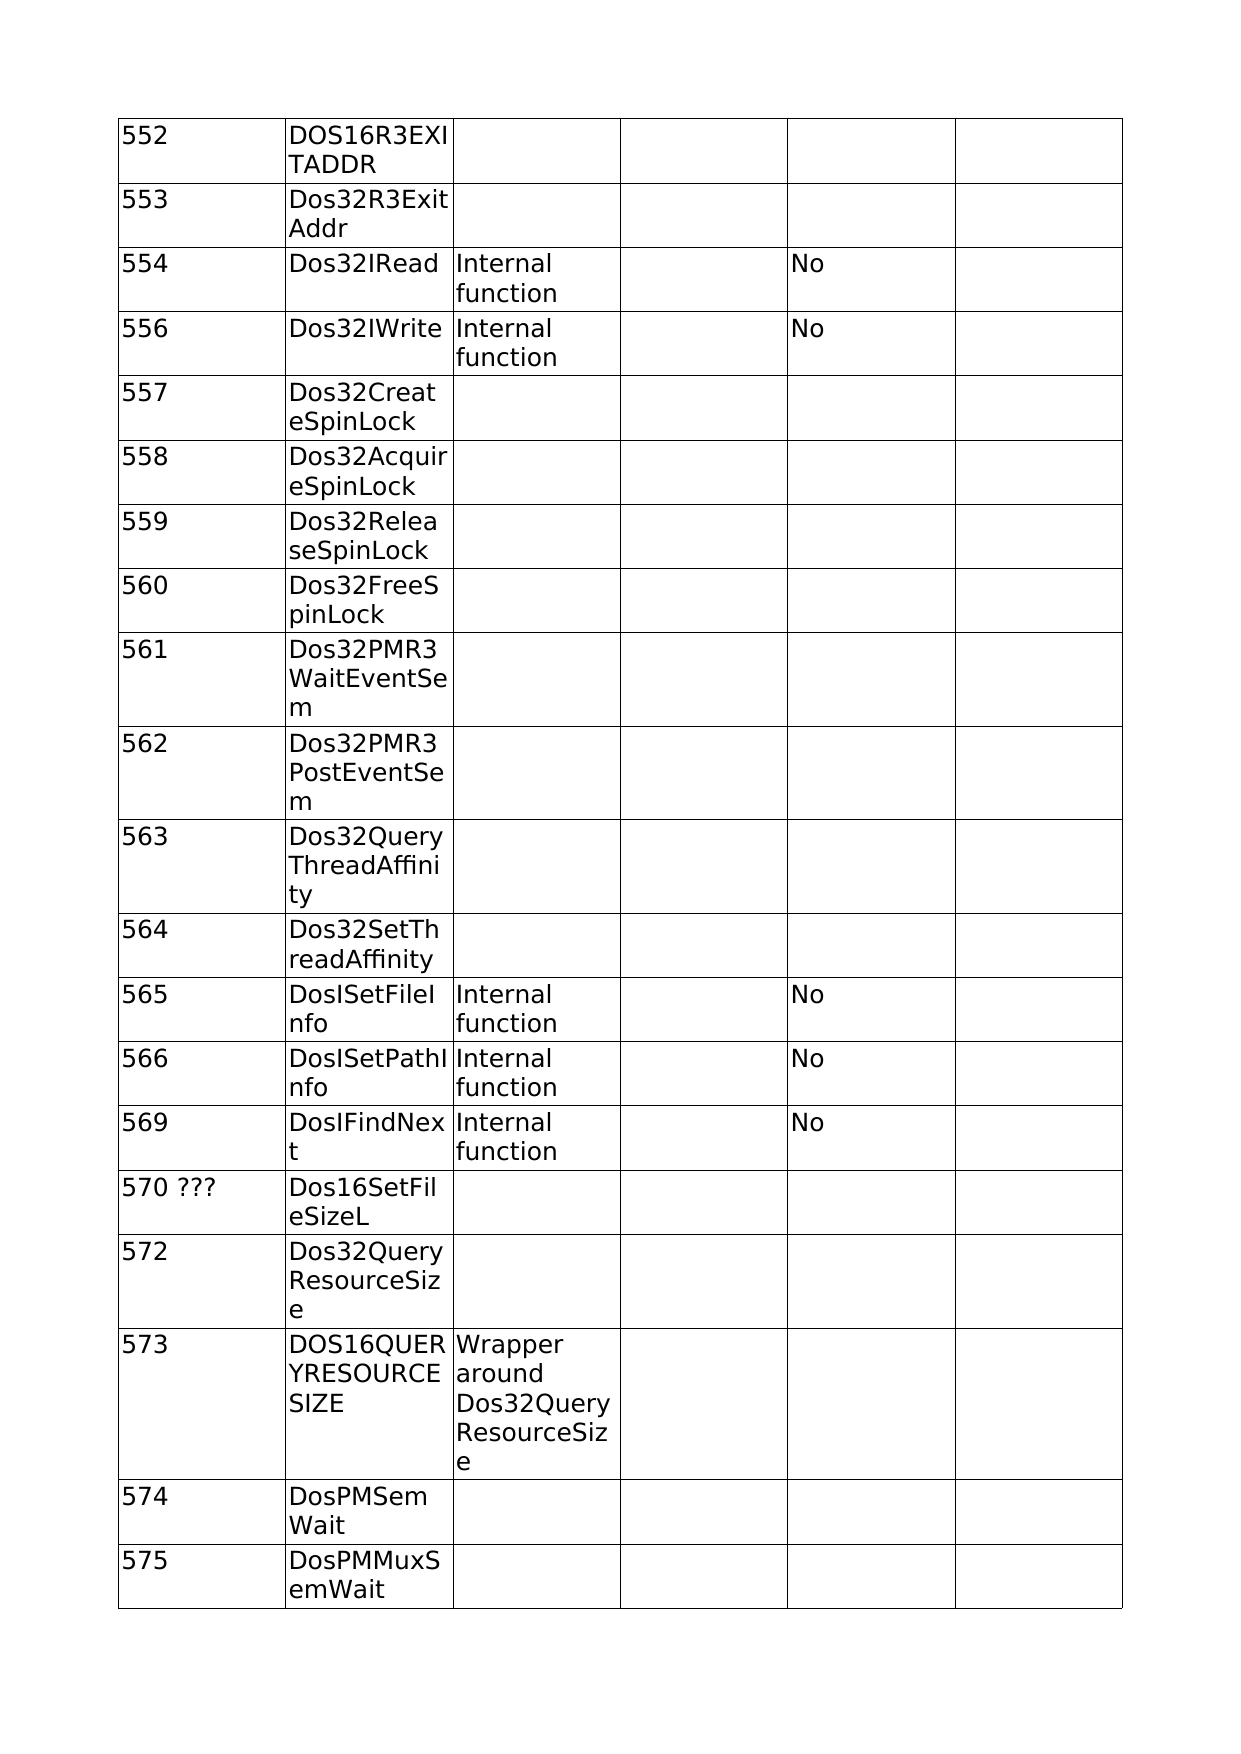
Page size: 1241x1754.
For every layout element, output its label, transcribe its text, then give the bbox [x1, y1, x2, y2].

table_cell [956, 727, 1122, 819]
table_cell 573 [119, 1329, 285, 1479]
table_cell [621, 1329, 787, 1479]
table_cell 556 [119, 312, 285, 375]
table_cell [454, 1171, 620, 1234]
table_cell [621, 820, 787, 913]
table_cell [454, 184, 620, 247]
table_cell [621, 184, 787, 247]
table_cell [956, 1480, 1122, 1543]
table_cell DosPMMuxSemWait [286, 1545, 453, 1608]
table_cell Internal function [454, 978, 620, 1041]
table_cell DosPMSemWait [286, 1480, 453, 1543]
table_cell Dos32ReleaseSpinLock [286, 505, 453, 568]
table_cell 572 [119, 1235, 285, 1327]
table_cell 566 [119, 1042, 285, 1105]
table_cell [956, 1329, 1122, 1479]
table_cell [454, 914, 620, 977]
table_cell [788, 1545, 955, 1608]
table_cell [788, 727, 955, 819]
table_cell [621, 248, 787, 311]
table_cell [454, 1480, 620, 1543]
table_cell [956, 1235, 1122, 1327]
table_cell Dos32QueryResourceSize [286, 1235, 453, 1327]
table_cell [454, 505, 620, 568]
table_cell [956, 248, 1122, 311]
table_cell [956, 633, 1122, 726]
table_cell 574 [119, 1480, 285, 1543]
table_cell [956, 505, 1122, 568]
table_cell [956, 441, 1122, 504]
table_cell [454, 1235, 620, 1327]
table_cell [788, 1480, 955, 1543]
table_cell [788, 1171, 955, 1234]
table_cell DosIFindNext [286, 1106, 453, 1170]
table_cell 563 [119, 820, 285, 913]
table_cell 552 [119, 119, 285, 182]
table_cell [788, 1235, 955, 1327]
table_cell [788, 441, 955, 504]
table_cell 559 [119, 505, 285, 568]
table_cell [621, 727, 787, 819]
table_cell Internal function [454, 248, 620, 311]
table_cell 560 [119, 569, 285, 632]
table_cell 562 [119, 727, 285, 819]
table_cell DOS16R3EXITADDR [286, 119, 453, 182]
table_cell DOS16QUERYRESOURCESIZE [286, 1329, 453, 1479]
table_cell [956, 914, 1122, 977]
table_cell [788, 376, 955, 439]
table_cell [621, 914, 787, 977]
table_cell 575 [119, 1545, 285, 1608]
table_cell 570 ??? [119, 1171, 285, 1234]
table_cell No [788, 312, 955, 375]
table_cell [621, 569, 787, 632]
table_cell [621, 376, 787, 439]
table_cell [788, 1329, 955, 1479]
table_cell Dos32IRead [286, 248, 453, 311]
table_cell [621, 633, 787, 726]
table_cell Internal function [454, 1106, 620, 1170]
table_cell Dos32AcquireSpinLock [286, 441, 453, 504]
table_cell [788, 569, 955, 632]
table_cell [454, 1545, 620, 1608]
table_cell [454, 441, 620, 504]
table_cell 557 [119, 376, 285, 439]
table_cell [788, 184, 955, 247]
table_cell Dos32QueryThreadAffinity [286, 820, 453, 913]
table_cell Wrapper around Dos32QueryResourceSize [454, 1329, 620, 1479]
table_cell Dos32PMR3PostEventSem [286, 727, 453, 819]
table_cell [956, 312, 1122, 375]
table_cell [788, 914, 955, 977]
table_cell 558 [119, 441, 285, 504]
table_cell [956, 376, 1122, 439]
table_cell [788, 633, 955, 726]
table_cell DosISetFileInfo [286, 978, 453, 1041]
table_cell No [788, 248, 955, 311]
table_cell Dos16SetFileSizeL [286, 1171, 453, 1234]
table_cell [956, 119, 1122, 182]
table_cell [621, 978, 787, 1041]
table_cell [621, 312, 787, 375]
table_cell [621, 1171, 787, 1234]
table_cell [956, 569, 1122, 632]
table_cell No [788, 1106, 955, 1170]
table_cell Dos32IWrite [286, 312, 453, 375]
table_cell [956, 1171, 1122, 1234]
table_cell [788, 119, 955, 182]
table_cell [621, 1042, 787, 1105]
table_cell Internal function [454, 312, 620, 375]
table_cell [956, 1042, 1122, 1105]
table_cell [621, 1545, 787, 1608]
table_cell [956, 978, 1122, 1041]
table_cell [956, 1106, 1122, 1170]
table_cell [621, 1235, 787, 1327]
table_cell [956, 820, 1122, 913]
table_cell [454, 633, 620, 726]
table_cell Dos32R3ExitAddr [286, 184, 453, 247]
table_cell Dos32PMR3WaitEventSem [286, 633, 453, 726]
table_cell 569 [119, 1106, 285, 1170]
table_cell No [788, 978, 955, 1041]
table_cell 561 [119, 633, 285, 726]
table_cell Dos32FreeSpinLock [286, 569, 453, 632]
table_cell [621, 441, 787, 504]
table_cell [956, 184, 1122, 247]
table_cell 564 [119, 914, 285, 977]
table_cell No [788, 1042, 955, 1105]
table_cell [788, 505, 955, 568]
table_cell [454, 569, 620, 632]
table_cell DosISetPathInfo [286, 1042, 453, 1105]
table_cell Internal function [454, 1042, 620, 1105]
table_cell [454, 727, 620, 819]
table_cell [454, 119, 620, 182]
table_cell [956, 1545, 1122, 1608]
table_cell 553 [119, 184, 285, 247]
table_cell [621, 505, 787, 568]
table_cell [788, 820, 955, 913]
table_cell [454, 820, 620, 913]
table_cell [454, 376, 620, 439]
table_cell 565 [119, 978, 285, 1041]
table_cell [621, 119, 787, 182]
table_cell Dos32SetThreadAffinity [286, 914, 453, 977]
table_cell [621, 1106, 787, 1170]
table_cell Dos32CreateSpinLock [286, 376, 453, 439]
table_cell 554 [119, 248, 285, 311]
table_cell [621, 1480, 787, 1543]
